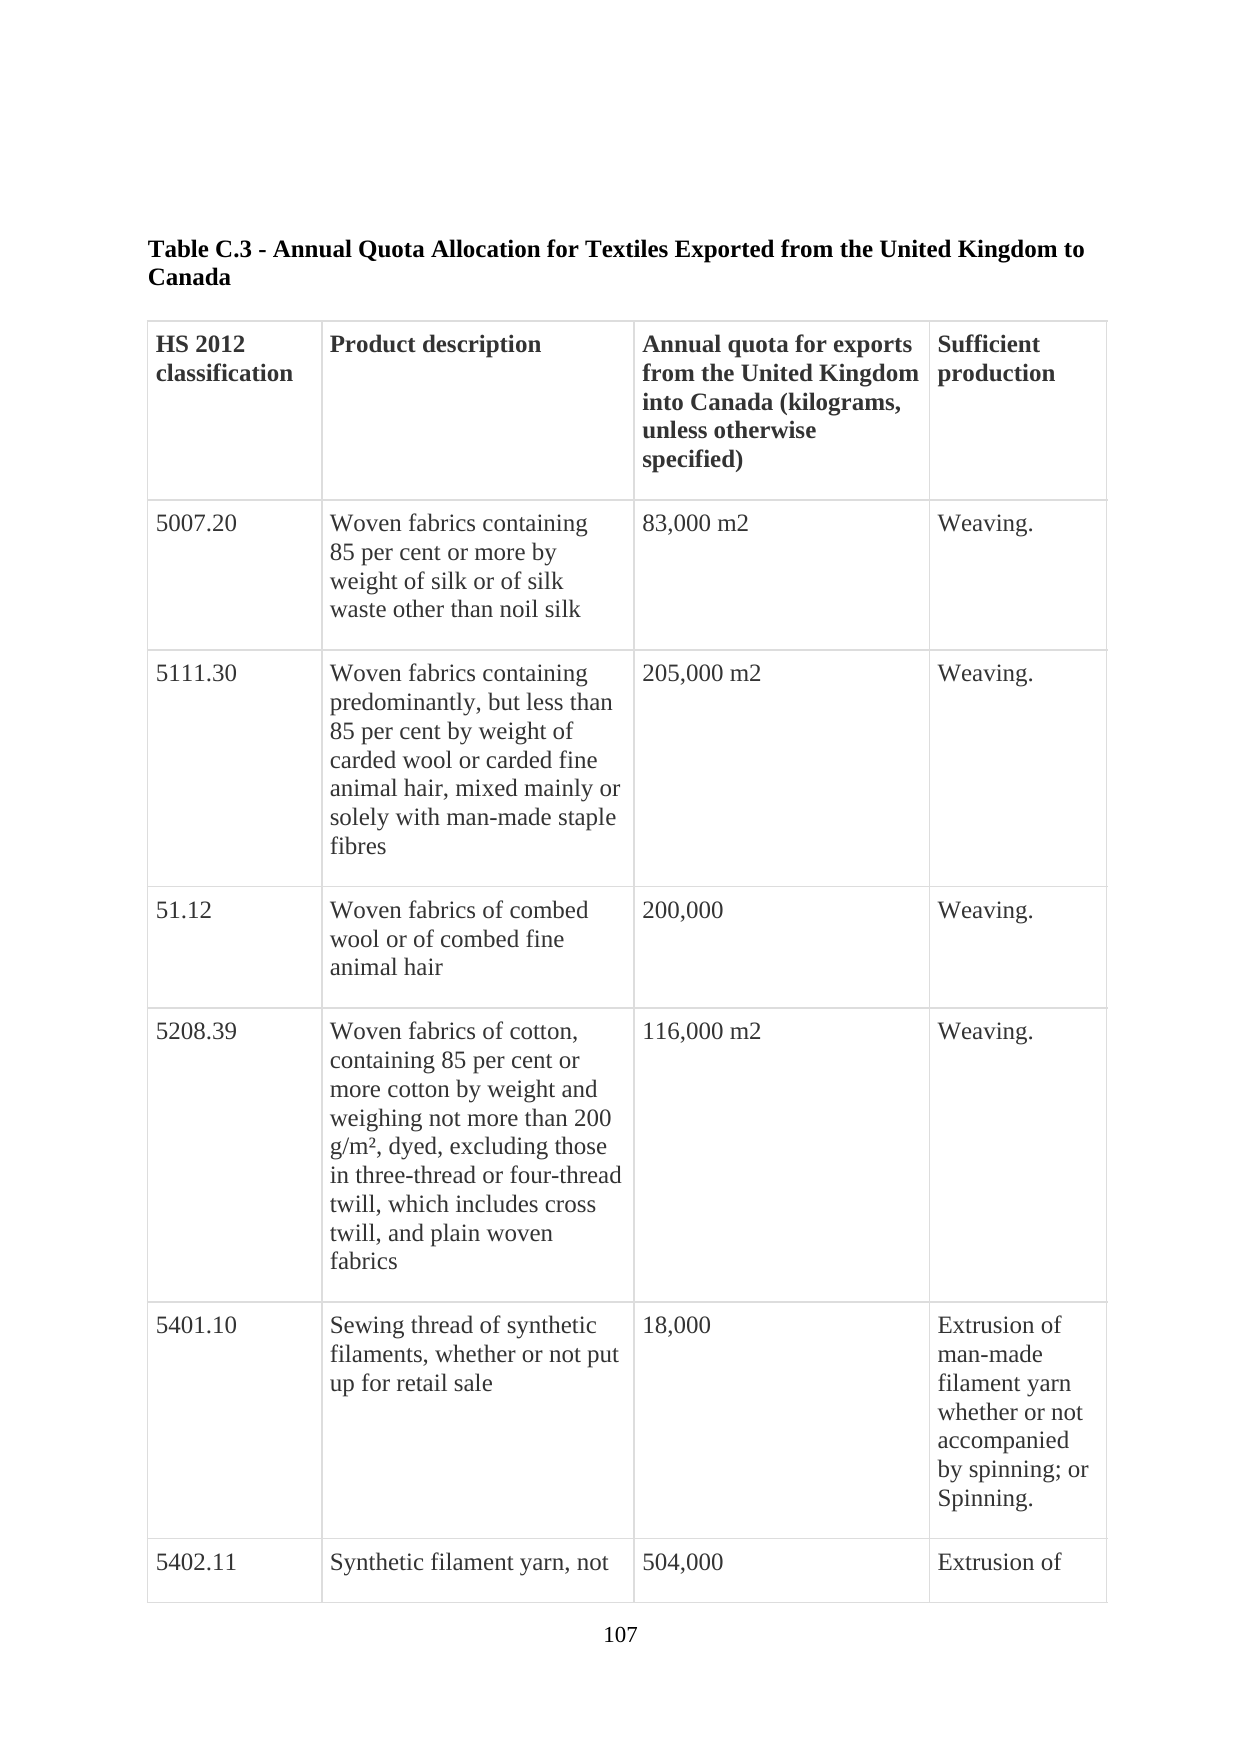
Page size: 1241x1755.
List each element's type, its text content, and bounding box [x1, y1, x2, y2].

table_cell 83,000 m2 [635, 501, 929, 649]
table_cell Woven fabrics of cotton, containing 85 per cent or more cotton by weight and weighing not more than 200 g/m², dyed, excluding those in three-thread or four-thread twill, which includes cross twill, and plain woven fabrics [323, 1009, 633, 1301]
table_cell 205,000 m2 [635, 651, 929, 886]
table_cell Extrusion of [930, 1539, 1106, 1601]
table_cell Sewing thread of synthetic filaments, whether or not put up for retail sale [323, 1303, 633, 1537]
table_cell 18,000 [635, 1303, 929, 1537]
table_cell Woven fabrics of combed wool or of combed fine animal hair [323, 887, 633, 1007]
table_cell 200,000 [635, 887, 929, 1007]
table_cell Weaving. [930, 1009, 1106, 1301]
table_cell 51.12 [148, 887, 321, 1007]
table_cell 5007.20 [148, 501, 321, 649]
table_cell 504,000 [635, 1539, 929, 1601]
table_cell Extrusion of man-made filament yarn whether or not accompanied by spinning; or Spinning. [930, 1303, 1106, 1537]
text Table C.3 - Annual Quota Allocation for Textiles Exported from the United Kingdom to Canada [148, 234, 1093, 291]
table_cell Woven fabrics containing predominantly, but less than 85 per cent by weight of carded wool or carded fine animal hair, mixed mainly or solely with man-made staple fibres [323, 651, 633, 886]
table_cell 5402.11 [148, 1539, 321, 1601]
table_header Sufficient production [930, 322, 1106, 499]
table_cell Weaving. [930, 651, 1106, 886]
table_header Annual quota for exports from the United Kingdom into Canada (kilograms, unless otherwise specified) [635, 322, 929, 499]
table_header Product description [323, 322, 633, 499]
table_cell 116,000 m2 [635, 1009, 929, 1301]
table_cell Weaving. [930, 887, 1106, 1007]
table_cell Weaving. [930, 501, 1106, 649]
table_cell 5111.30 [148, 651, 321, 886]
table_cell Synthetic filament yarn, not [323, 1539, 633, 1601]
table_cell Woven fabrics containing 85 per cent or more by weight of silk or of silk waste other than noil silk [323, 501, 633, 649]
table_header HS 2012 classification [148, 322, 321, 499]
table_cell 5208.39 [148, 1009, 321, 1301]
table_cell 5401.10 [148, 1303, 321, 1537]
